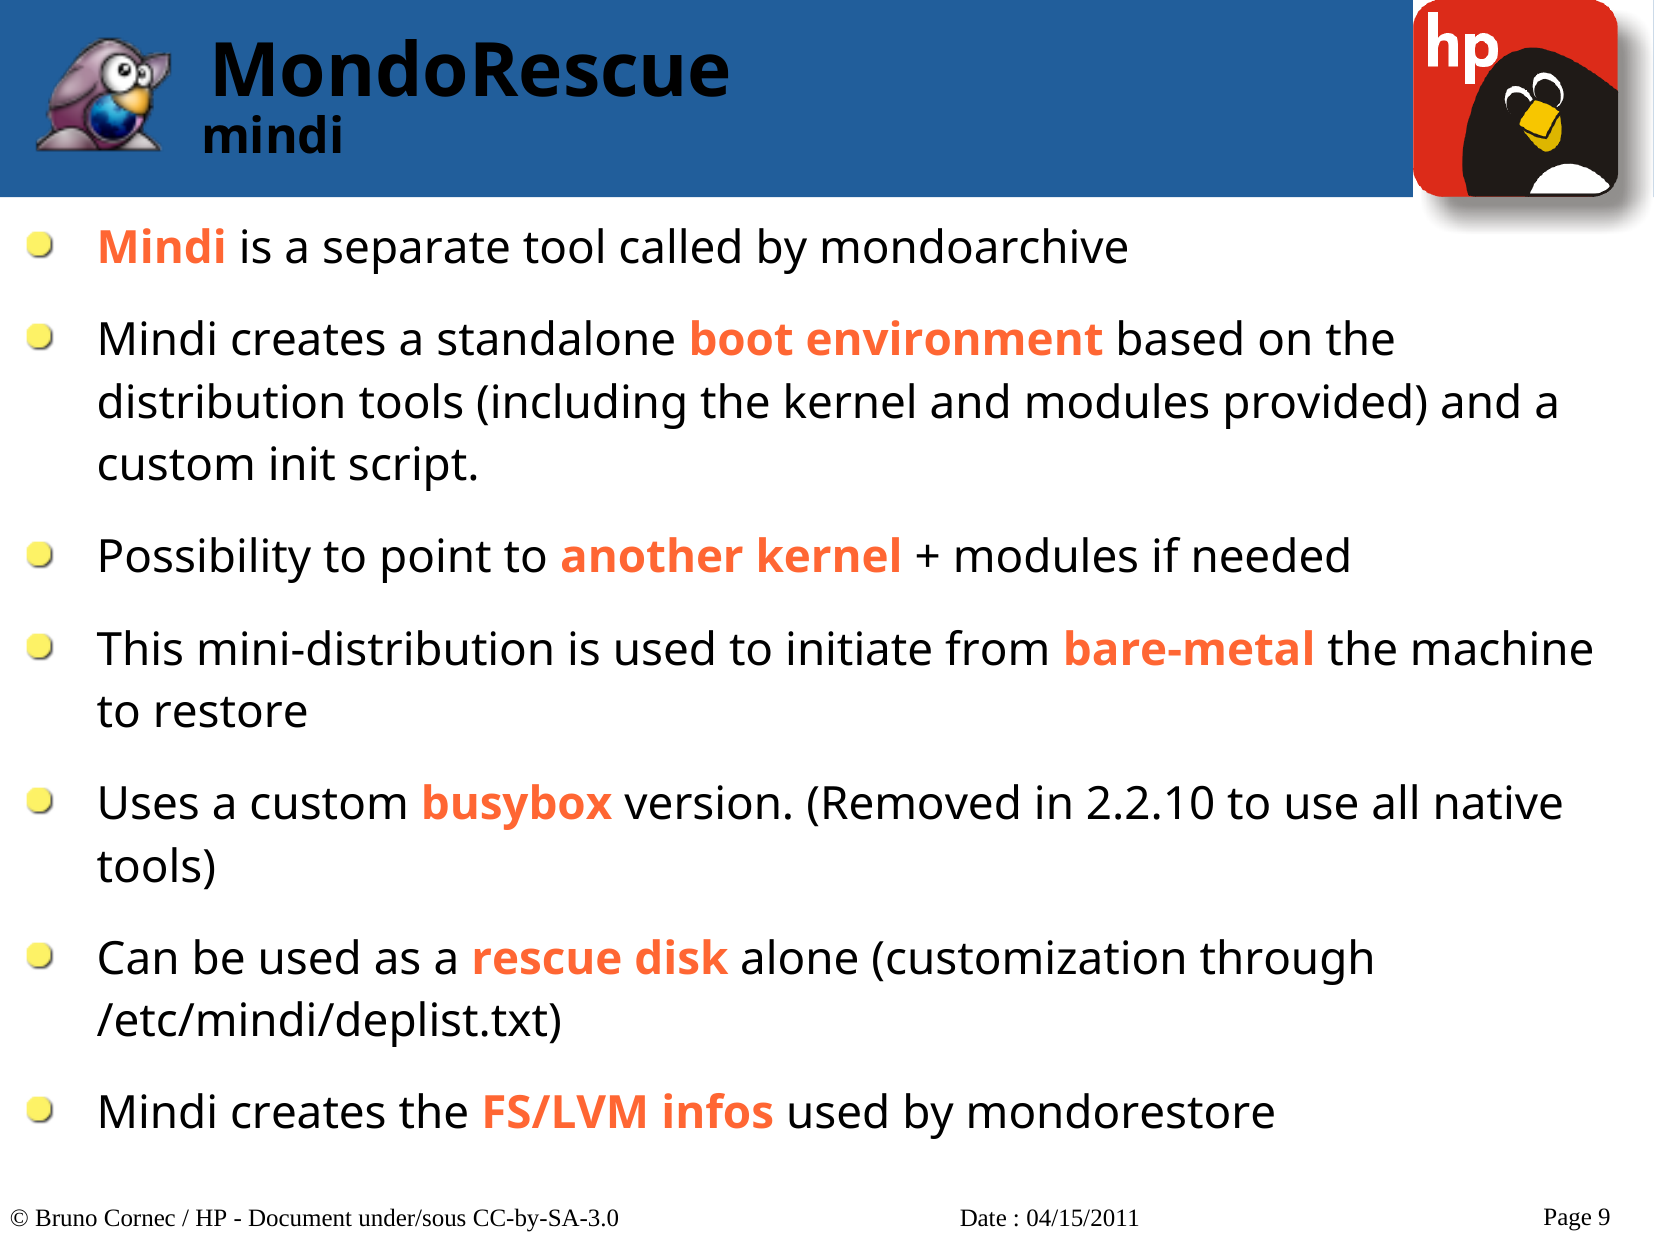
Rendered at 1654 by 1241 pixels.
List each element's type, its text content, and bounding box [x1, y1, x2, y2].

title mindi [201, 32, 1190, 214]
picture [0, 0, 211, 199]
list Mindi is a separate tool called by mondoarchive Mindi creates a standalone boot environment based on the distribution tools (including the kernel and modules provided) and a custom init script. Possibility to point to another kernel + modules if needed This mini-distribution is used to initiate from bare-metal the machine to restore Uses a custom busybox version. (Removed in 2.2.10 to use all native tools) Can be used as a rescue disk alone (customization through /etc/mindi/deplist.txt) Mindi creates the FS/LVM infos used by mondorestore [13, 214, 1609, 1187]
picture [1413, 0, 1654, 235]
